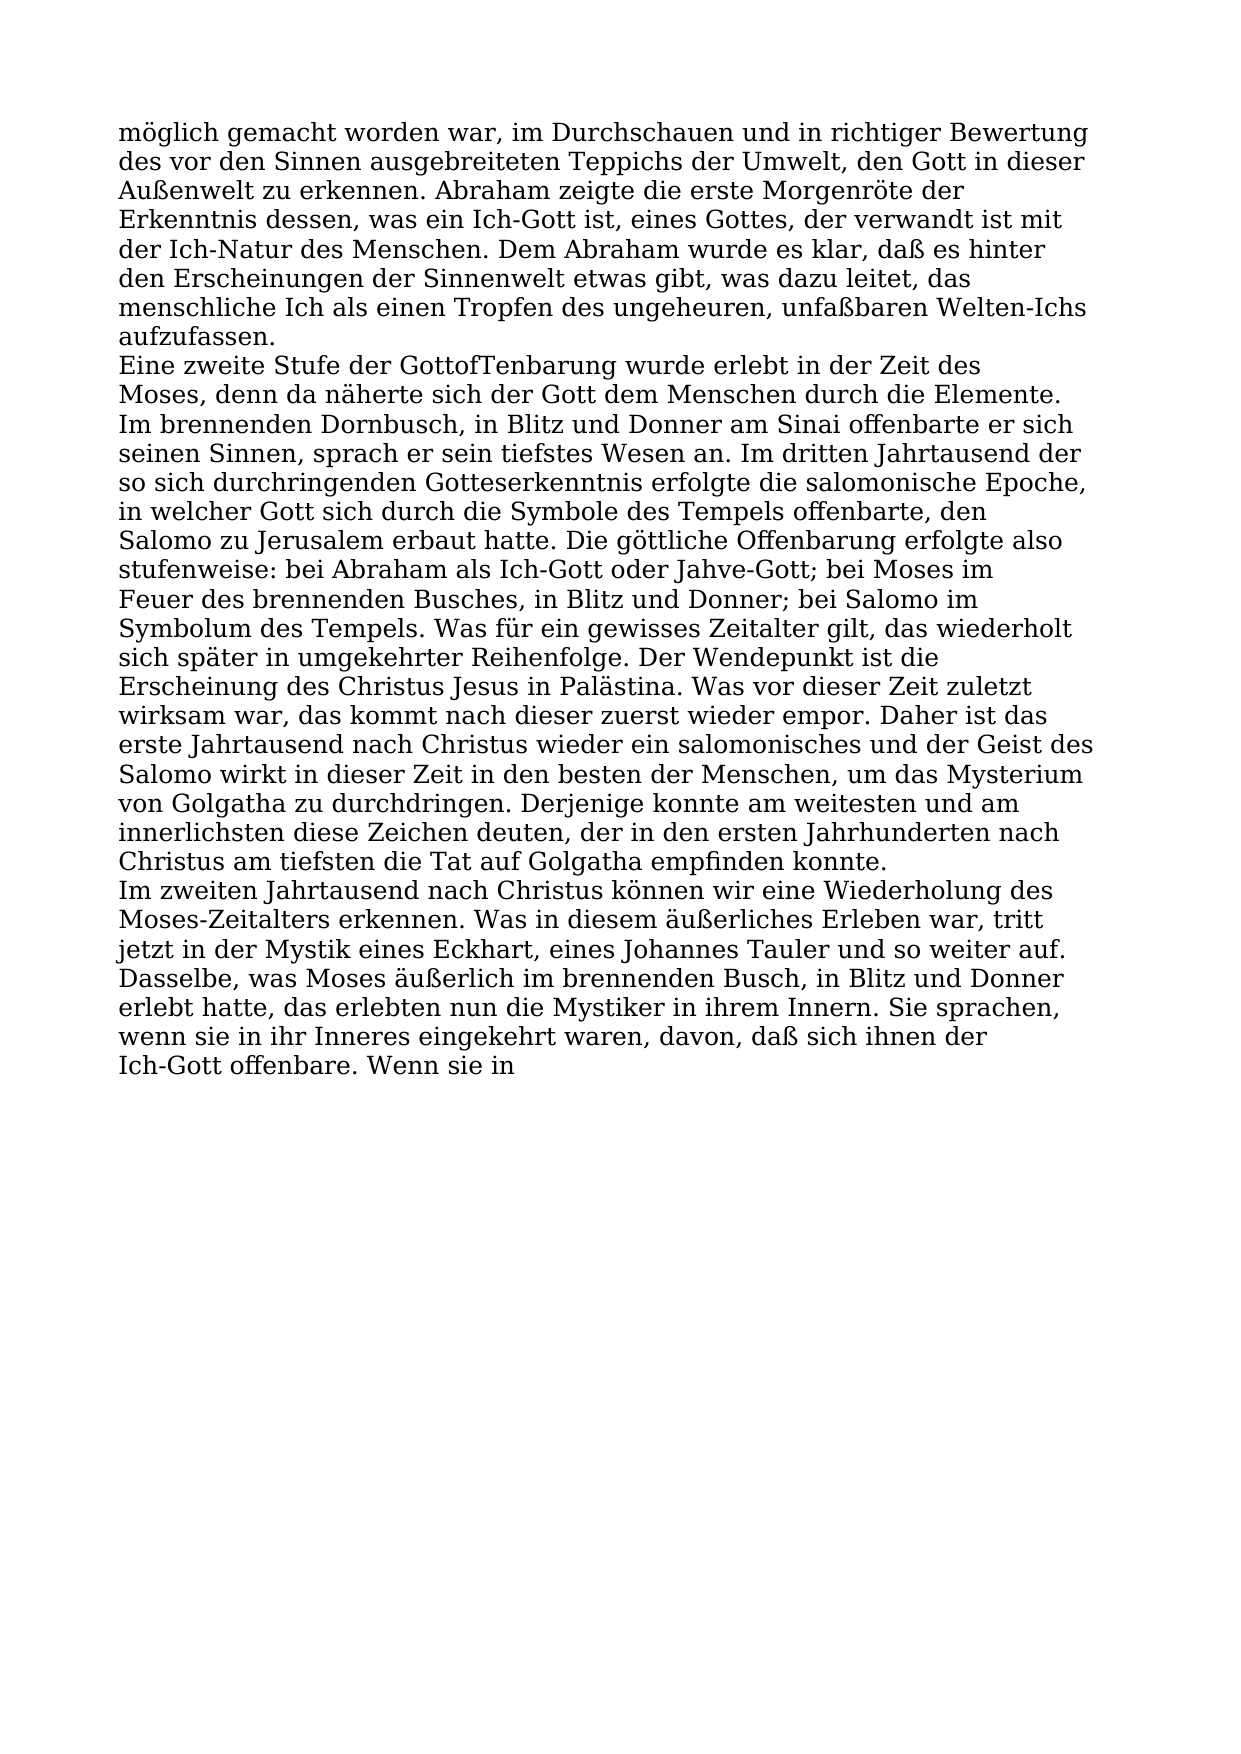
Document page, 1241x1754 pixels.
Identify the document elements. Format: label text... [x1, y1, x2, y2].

text Erscheinung des Christus Jesus in Palästina. Was vor dieser Zeit zuletzt [118, 672, 1122, 701]
text seinen Sinnen, sprach er sein tiefstes Wesen an. Im dritten Jahrtausend der [118, 439, 1122, 468]
text Im brennenden Dornbusch, in Blitz und Donner am Sinai offenbarte er sich [118, 410, 1122, 439]
text menschliche Ich als einen Tropfen des ungeheuren, unfaßbaren Welten-Ichs [118, 293, 1122, 322]
text Außenwelt zu erkennen. Abraham zeigte die erste Morgenröte der [118, 176, 1122, 206]
text Salomo wirkt in dieser Zeit in den besten der Menschen, um das Mysterium [118, 760, 1122, 789]
text der Ich-Natur des Menschen. Dem Abraham wurde es klar, daß es hinter [118, 235, 1122, 264]
text Eine zweite Stufe der GottofTenbarung wurde erlebt in der Zeit des [118, 351, 1122, 381]
text Christus am tiefsten die Tat auf Golgatha empfinden konnte. [118, 847, 1122, 876]
text aufzufassen. [118, 322, 1122, 351]
text Im zweiten Jahrtausend nach Christus können wir eine Wiederholung des [118, 876, 1122, 906]
text stufenweise: bei Abraham als Ich-Gott oder Jahve-Gott; bei Moses im [118, 556, 1122, 585]
text in welcher Gott sich durch die Symbole des Tempels offenbarte, den [118, 497, 1122, 526]
text Dasselbe, was Moses äußerlich im brennenden Busch, in Blitz und Donner [118, 964, 1122, 993]
text innerlichsten diese Zeichen deuten, der in den ersten Jahrhunderten nach [118, 818, 1122, 847]
text erste Jahrtausend nach Christus wieder ein salomonisches und der Geist des [118, 731, 1122, 760]
text Moses-Zeitalters erkennen. Was in diesem äußerliches Erleben war, tritt [118, 906, 1122, 935]
text Ich-Gott offenbare. Wenn sie in [118, 1051, 1122, 1081]
text Feuer des brennenden Busches, in Blitz und Donner; bei Salomo im [118, 585, 1122, 614]
text des vor den Sinnen ausgebreiteten Teppichs der Umwelt, den Gott in dieser [118, 147, 1122, 176]
text jetzt in der Mystik eines Eckhart, eines Johannes Tauler und so weiter auf. [118, 935, 1122, 964]
text wenn sie in ihr Inneres eingekehrt waren, davon, daß sich ihnen der [118, 1022, 1122, 1051]
text den Erscheinungen der Sinnenwelt etwas gibt, was dazu leitet, das [118, 264, 1122, 293]
text möglich gemacht worden war, im Durchschauen und in richtiger Bewertung [118, 118, 1122, 147]
text von Golgatha zu durchdringen. Derjenige konnte am weitesten und am [118, 789, 1122, 818]
text Salomo zu Jerusalem erbaut hatte. Die göttliche Offenbarung erfolgte also [118, 526, 1122, 556]
text erlebt hatte, das erlebten nun die Mystiker in ihrem Innern. Sie sprachen, [118, 993, 1122, 1022]
text sich später in umgekehrter Reihenfolge. Der Wendepunkt ist die [118, 643, 1122, 672]
text Moses, denn da näherte sich der Gott dem Menschen durch die Elemente. [118, 381, 1122, 410]
text wirksam war, das kommt nach dieser zuerst wieder empor. Daher ist das [118, 701, 1122, 731]
text so sich durchringenden Gotteserkenntnis erfolgte die salomonische Epoche, [118, 468, 1122, 497]
text Symbolum des Tempels. Was für ein gewisses Zeitalter gilt, das wiederholt [118, 614, 1122, 643]
text Erkenntnis dessen, was ein Ich-Gott ist, eines Gottes, der verwandt ist mit [118, 206, 1122, 235]
